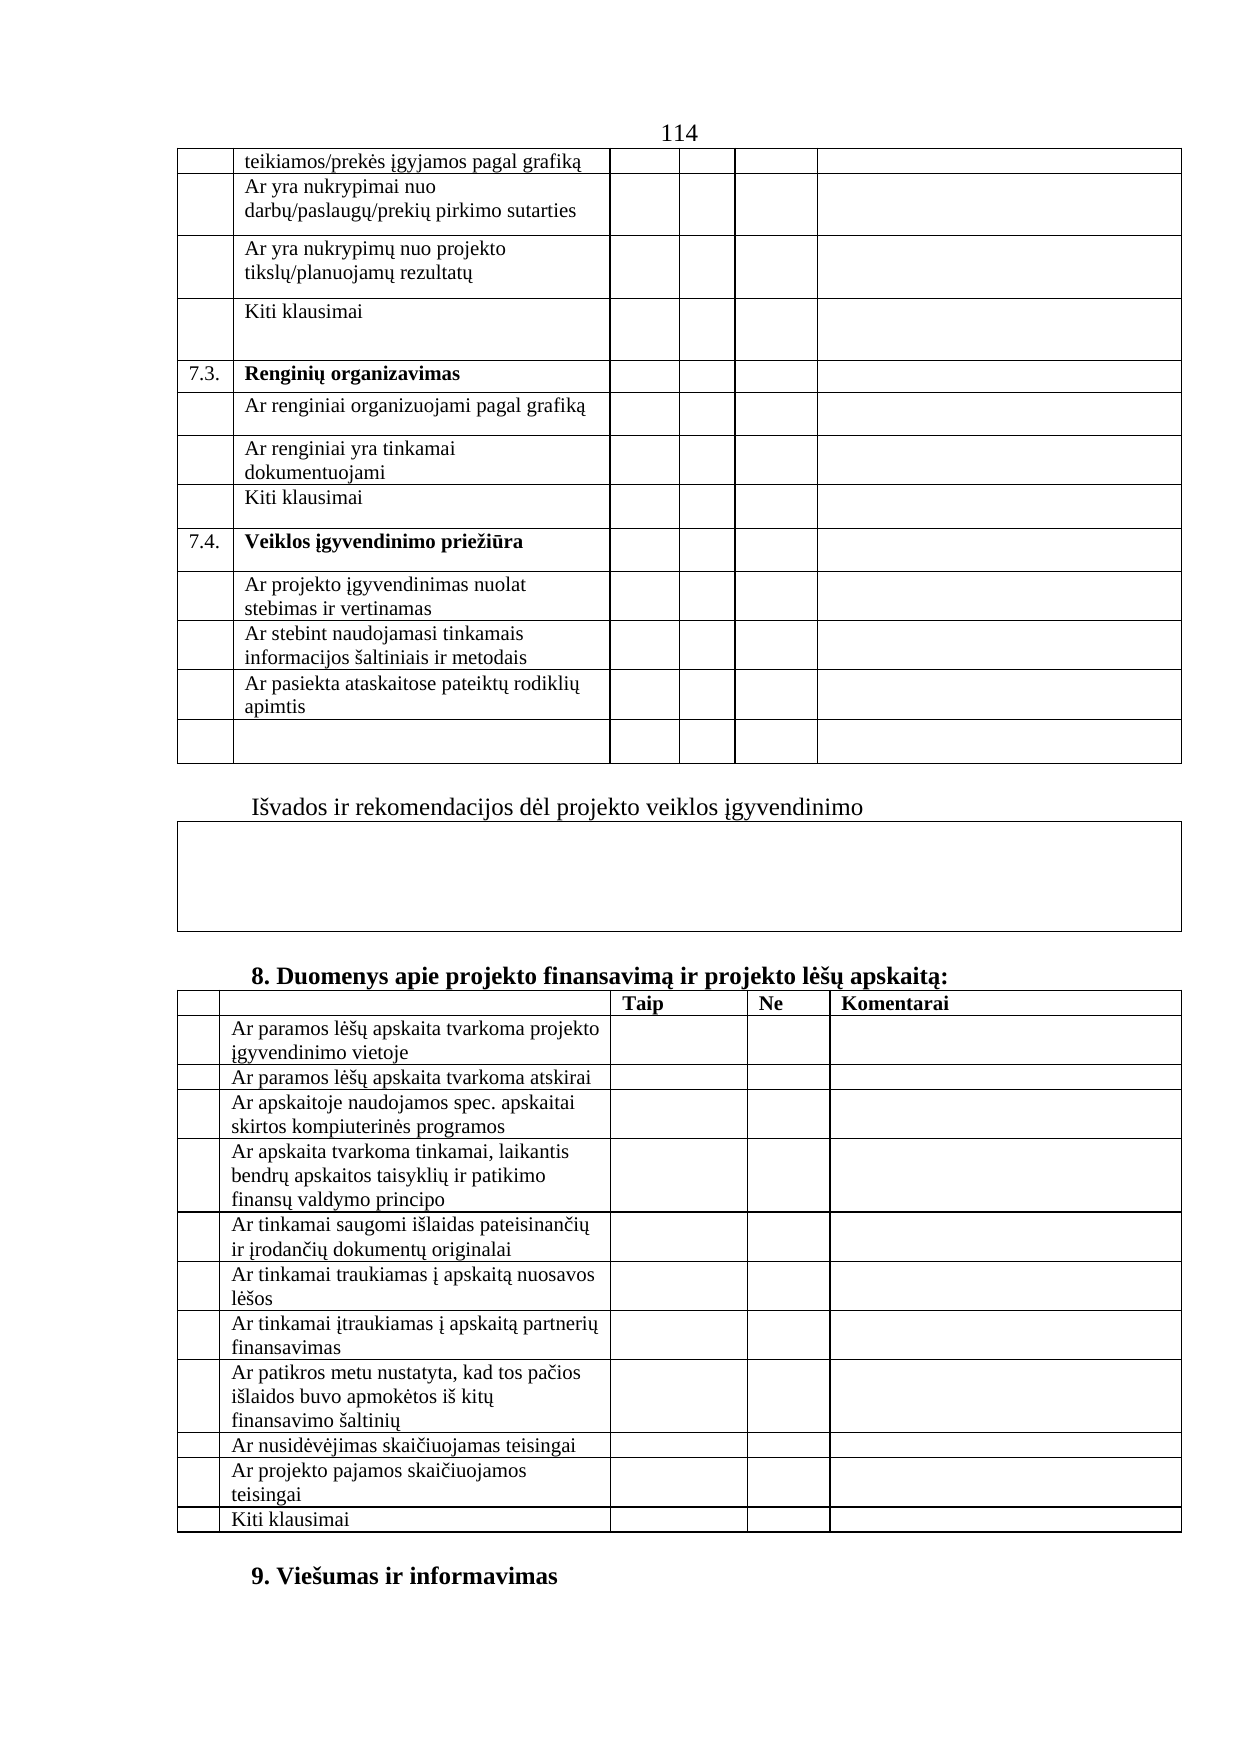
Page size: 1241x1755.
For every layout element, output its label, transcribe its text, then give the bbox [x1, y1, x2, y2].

text 8. Duomenys apie projekto finansavimą ir projekto lėšų apskaitą: [177, 961, 1181, 989]
table_cell [748, 1213, 829, 1261]
table_cell [611, 1016, 747, 1064]
table_cell [611, 174, 679, 235]
table_cell [748, 1508, 829, 1531]
table_cell Ar tinkamai traukiamas į apskaitą nuosavos lėšos [220, 1262, 610, 1310]
table_cell [178, 1433, 219, 1457]
table_cell Kiti klausimai [234, 485, 609, 528]
table_cell [611, 149, 679, 173]
table_cell [831, 1262, 1181, 1310]
table_cell [818, 485, 1181, 528]
table_cell [611, 1090, 747, 1138]
table_cell [178, 436, 233, 484]
table_cell [611, 1311, 747, 1359]
table_cell [818, 670, 1181, 718]
table_cell [736, 361, 817, 392]
table_cell Ar renginiai organizuojami pagal grafiką [234, 393, 609, 435]
table_cell [680, 174, 734, 235]
text 9. Viešumas ir informavimas [177, 1561, 1181, 1590]
table_cell [611, 1433, 747, 1457]
table_cell Ar renginiai yra tinkamai dokumentuojami [234, 436, 609, 484]
table_cell [736, 149, 817, 173]
table_cell [178, 1311, 219, 1359]
table_cell Ar patikros metu nustatyta, kad tos pačios išlaidos buvo apmokėtos iš kitų finansavimo šaltinių [220, 1360, 610, 1432]
table_cell [680, 720, 734, 762]
table_cell Ar tinkamai įtraukiamas į apskaitą partnerių finansavimas [220, 1311, 610, 1359]
table_cell [680, 393, 734, 435]
table_cell [818, 621, 1181, 669]
table_cell [611, 529, 679, 571]
table_cell [818, 720, 1181, 762]
table_header Ne [748, 991, 829, 1015]
table_cell [831, 1213, 1181, 1261]
table_cell [178, 1458, 219, 1506]
table_cell Ar pasiekta ataskaitose pateiktų rodiklių apimtis [234, 670, 609, 718]
table_cell Ar paramos lėšų apskaita tvarkoma atskirai [220, 1065, 610, 1089]
table_cell Ar projekto įgyvendinimas nuolat stebimas ir vertinamas [234, 572, 609, 620]
table_cell Ar nusidėvėjimas skaičiuojamas teisingai [220, 1433, 610, 1457]
table_cell Ar tinkamai saugomi išlaidas pateisinančių ir įrodančių dokumentų originalai [220, 1213, 610, 1261]
table_cell [680, 621, 734, 669]
table_cell [748, 1360, 829, 1432]
table_cell [680, 485, 734, 528]
table_cell [831, 1360, 1181, 1432]
table_cell [178, 720, 233, 762]
table_cell [234, 720, 609, 762]
table_cell [178, 174, 233, 235]
table_cell [611, 670, 679, 718]
table_cell [611, 236, 679, 297]
table_cell [736, 236, 817, 297]
table_cell [831, 1090, 1181, 1138]
table_cell [680, 236, 734, 297]
table_cell [748, 1139, 829, 1211]
table_cell [831, 1065, 1181, 1089]
table_cell [611, 436, 679, 484]
table_cell [831, 1311, 1181, 1359]
table_cell [818, 299, 1181, 360]
table_cell Ar stebint naudojamasi tinkamais informacijos šaltiniais ir metodais [234, 621, 609, 669]
table_cell Ar apskaita tvarkoma tinkamai, laikantis bendrų apskaitos taisyklių ir patikimo finansų valdymo principo [220, 1139, 610, 1211]
table_cell [611, 1458, 747, 1506]
text Išvados ir rekomendacijos dėl projekto veiklos įgyvendinimo [177, 792, 1181, 821]
table_cell [748, 1458, 829, 1506]
table_cell Kiti klausimai [234, 299, 609, 360]
table_cell [178, 1360, 219, 1432]
table_cell [736, 485, 817, 528]
table_cell [178, 670, 233, 718]
table_cell [736, 670, 817, 718]
table_cell Ar projekto pajamos skaičiuojamos teisingai [220, 1458, 610, 1506]
table_header [178, 991, 219, 1015]
table_cell [831, 1016, 1181, 1064]
table_cell [680, 361, 734, 392]
table_cell [611, 1213, 747, 1261]
table_cell Kiti klausimai [220, 1508, 610, 1531]
table_cell 7.4. [178, 529, 233, 571]
table_cell [178, 572, 233, 620]
table_cell [818, 572, 1181, 620]
table_cell Veiklos įgyvendinimo priežiūra [234, 529, 609, 571]
table_cell [178, 1090, 219, 1138]
table_cell [178, 1508, 219, 1531]
table_cell Ar yra nukrypimų nuo projekto tikslų/planuojamų rezultatų [234, 236, 609, 297]
table_cell [611, 1065, 747, 1089]
table_cell 7.3. [178, 361, 233, 392]
table_cell [178, 236, 233, 297]
table_cell [611, 1262, 747, 1310]
table_cell [680, 436, 734, 484]
table_cell [748, 1433, 829, 1457]
table_cell [831, 1139, 1181, 1211]
table_cell [831, 1508, 1181, 1531]
table_cell [611, 621, 679, 669]
table_cell [611, 1508, 747, 1531]
table_cell [611, 485, 679, 528]
table_cell [736, 436, 817, 484]
table_cell [736, 572, 817, 620]
table_cell [736, 621, 817, 669]
table_cell teikiamos/prekės įgyjamos pagal grafiką [234, 149, 609, 173]
table_cell [818, 236, 1181, 297]
table_cell [680, 149, 734, 173]
table_header [220, 991, 610, 1015]
table_cell [831, 1433, 1181, 1457]
table_cell [736, 529, 817, 571]
table_cell [611, 299, 679, 360]
table_cell [611, 1360, 747, 1432]
table_cell [818, 436, 1181, 484]
table_cell [611, 361, 679, 392]
table_cell [178, 621, 233, 669]
table_cell [736, 299, 817, 360]
table_cell [818, 529, 1181, 571]
table_cell Ar yra nukrypimai nuo darbų/paslaugų/prekių pirkimo sutarties [234, 174, 609, 235]
table_cell [818, 393, 1181, 435]
table_header Taip [611, 991, 747, 1015]
table_header Komentarai [831, 991, 1181, 1015]
table_cell [831, 1458, 1181, 1506]
table_cell [748, 1262, 829, 1310]
table_cell [748, 1065, 829, 1089]
table_cell [748, 1311, 829, 1359]
table_cell [178, 1213, 219, 1261]
table_cell [611, 572, 679, 620]
table_cell [748, 1090, 829, 1138]
table_cell [611, 393, 679, 435]
table_cell Ar paramos lėšų apskaita tvarkoma projekto įgyvendinimo vietoje [220, 1016, 610, 1064]
table_cell [680, 299, 734, 360]
table_cell Ar apskaitoje naudojamos spec. apskaitai skirtos kompiuterinės programos [220, 1090, 610, 1138]
table_cell [611, 720, 679, 762]
table_cell [178, 1139, 219, 1211]
table_cell Renginių organizavimas [234, 361, 609, 392]
table_cell [736, 174, 817, 235]
table_cell [680, 529, 734, 571]
table_cell [178, 1016, 219, 1064]
table_cell [178, 1065, 219, 1089]
table_cell [736, 720, 817, 762]
table_cell [178, 393, 233, 435]
table_cell [680, 670, 734, 718]
table_cell [611, 1139, 747, 1211]
table_cell [178, 299, 233, 360]
table_cell [736, 393, 817, 435]
table_cell [818, 174, 1181, 235]
table_cell [818, 149, 1181, 173]
table_cell [680, 572, 734, 620]
table_cell [748, 1016, 829, 1064]
table_cell [178, 485, 233, 528]
table_header [178, 822, 1181, 931]
table_cell [178, 149, 233, 173]
table_cell [178, 1262, 219, 1310]
table_cell [818, 361, 1181, 392]
